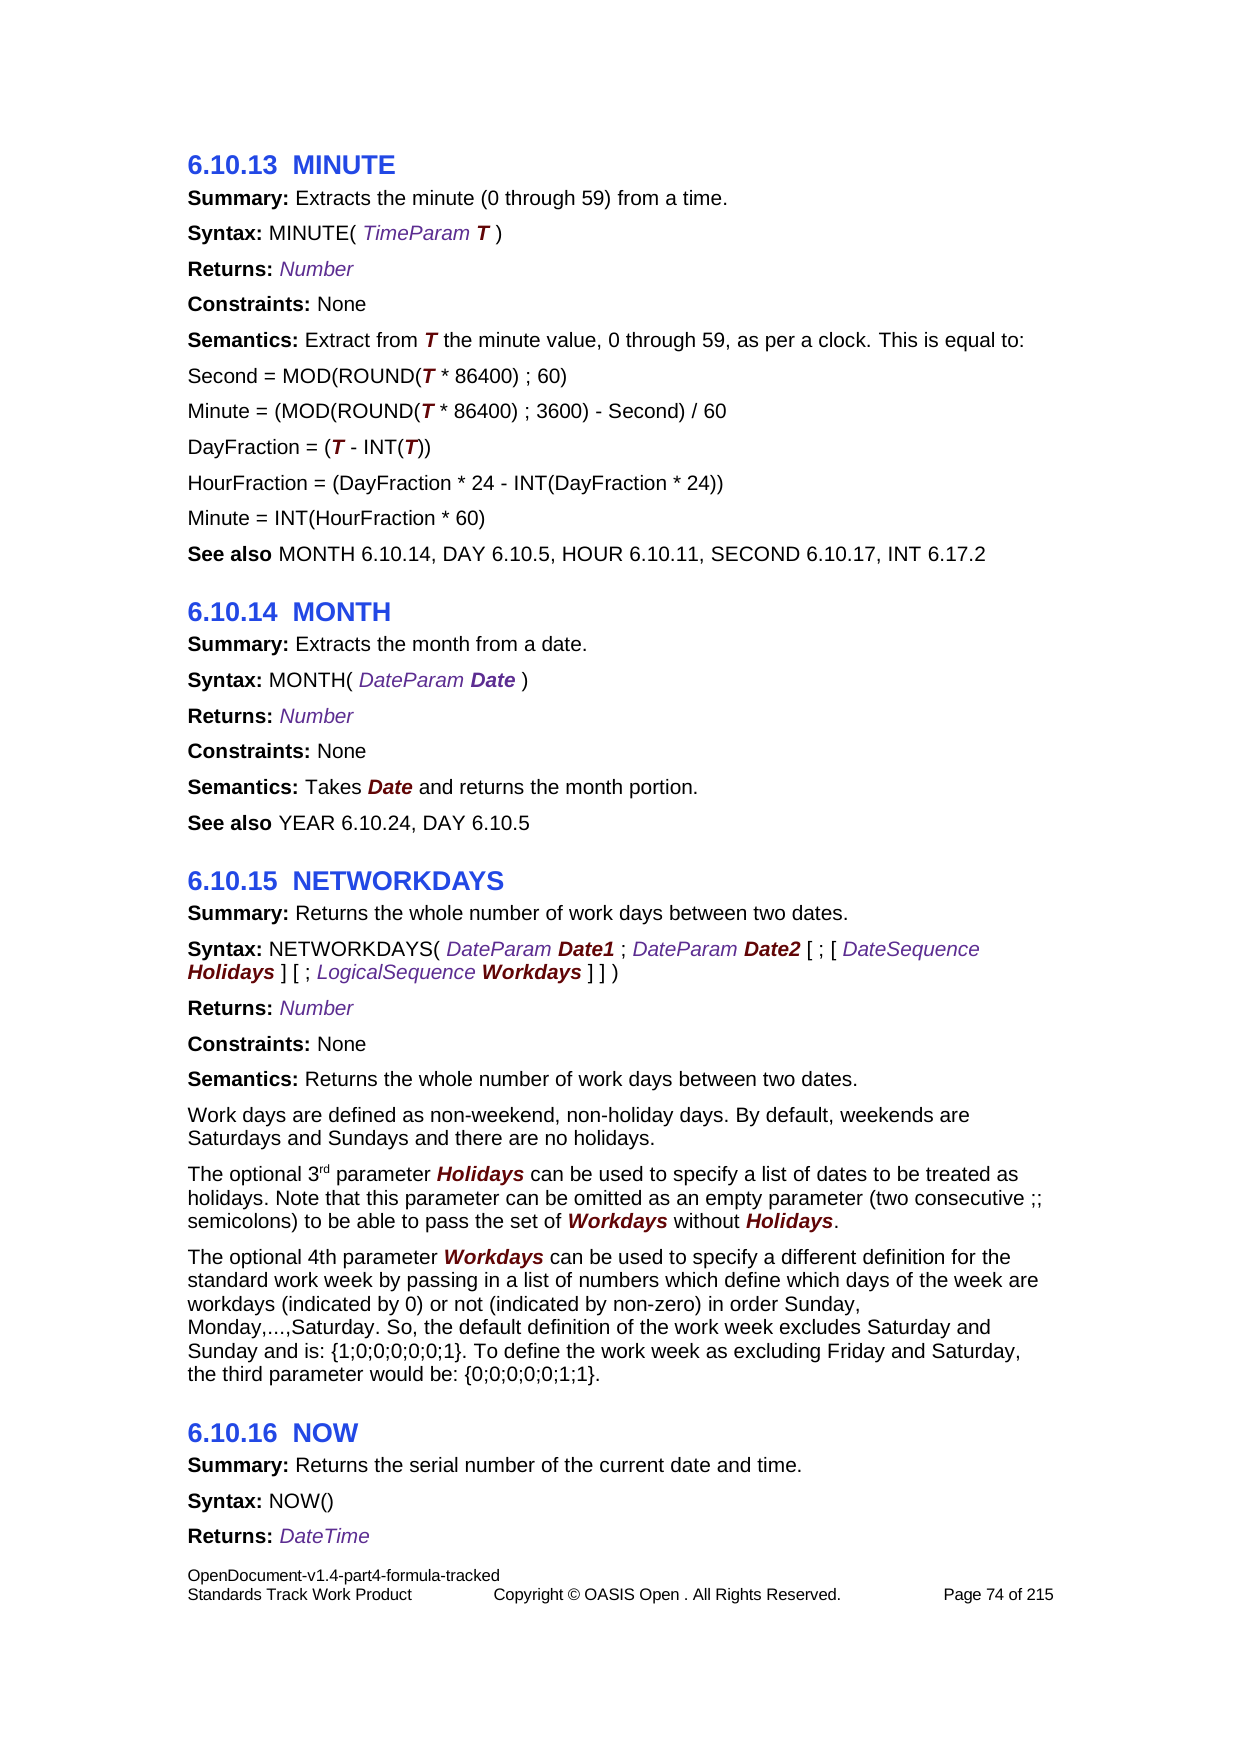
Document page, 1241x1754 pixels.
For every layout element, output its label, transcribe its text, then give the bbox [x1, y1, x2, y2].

text Constraints: None [187, 740, 1053, 763]
text Semantics: Extract from T the minute value, 0 through 59, as per a clock. This is equal to: [187, 328, 1053, 352]
text Syntax: NOW() [187, 1489, 1053, 1513]
text The optional 3rd parameter Holidays can be used to specify a list of dates to be treated as holidays. Note that this parameter can be omitted as an empty parameter (two consecutive ;; semicolons) to be able to pass the set of Workdays without Holidays. [187, 1162, 1053, 1233]
text Semantics: Returns the whole number of work days between two dates. [187, 1068, 1053, 1091]
text Summary: Extracts the month from a date. [187, 633, 1053, 656]
subtitle MONTH [187, 597, 1053, 627]
text See also YEAR 6.10.24, DAY 6.10.5 [187, 811, 1053, 834]
text Syntax: NETWORKDAYS( DateParam Date1 ; DateParam Date2 [ ; [ DateSequence Holidays ] [ ; LogicalSequence Workdays ] ] ) [187, 937, 1053, 984]
text HourFraction = (DayFraction * 24 - INT(DayFraction * 24)) [187, 471, 1053, 494]
text Returns: DateTime [187, 1525, 1053, 1548]
text Returns: Number [187, 257, 1053, 281]
text Summary: Extracts the minute (0 through 59) from a time. [187, 186, 1053, 209]
text Minute = INT(HourFraction * 60) [187, 507, 1053, 530]
text See also MONTH 6.10.14, DAY 6.10.5, HOUR 6.10.11, SECOND 6.10.17, INT 6.17.2 [187, 542, 1053, 566]
text Summary: Returns the serial number of the current date and time. [187, 1453, 1053, 1477]
text Returns: Number [187, 996, 1053, 1020]
subtitle NETWORKDAYS [187, 866, 1053, 896]
text Syntax: MONTH( DateParam Date ) [187, 668, 1053, 692]
subtitle NOW [187, 1417, 1053, 1447]
text Constraints: None [187, 1032, 1053, 1056]
text Summary: Returns the whole number of work days between two dates. [187, 902, 1053, 925]
text The optional 4th parameter Workdays can be used to specify a different definition for the standard work week by passing in a list of numbers which define which days of the week are workdays (indicated by 0) or not (indicated by non-zero) in order Sunday, Monday,...,Saturday. So, the default definition of the work week excludes Saturday and Sunday and is: {1;0;0;0;0;0;1}. To define the work week as excluding Friday and Saturday, the third parameter would be: {0;0;0;0;0;1;1}. [187, 1245, 1053, 1386]
text Work days are defined as non-weekend, non-holiday days. By default, weekends are Saturdays and Sundays and there are no holidays. [187, 1103, 1053, 1150]
text Minute = (MOD(ROUND(T * 86400) ; 3600) - Second) / 60 [187, 400, 1053, 423]
text Semantics: Takes Date and returns the month portion. [187, 775, 1053, 799]
text Constraints: None [187, 293, 1053, 316]
text DayFraction = (T - INT(T)) [187, 435, 1053, 459]
text Syntax: MINUTE( TimeParam T ) [187, 222, 1053, 245]
text Returns: Number [187, 704, 1053, 728]
text Second = MOD(ROUND(T * 86400) ; 60) [187, 364, 1053, 388]
subtitle MINUTE [187, 150, 1053, 180]
